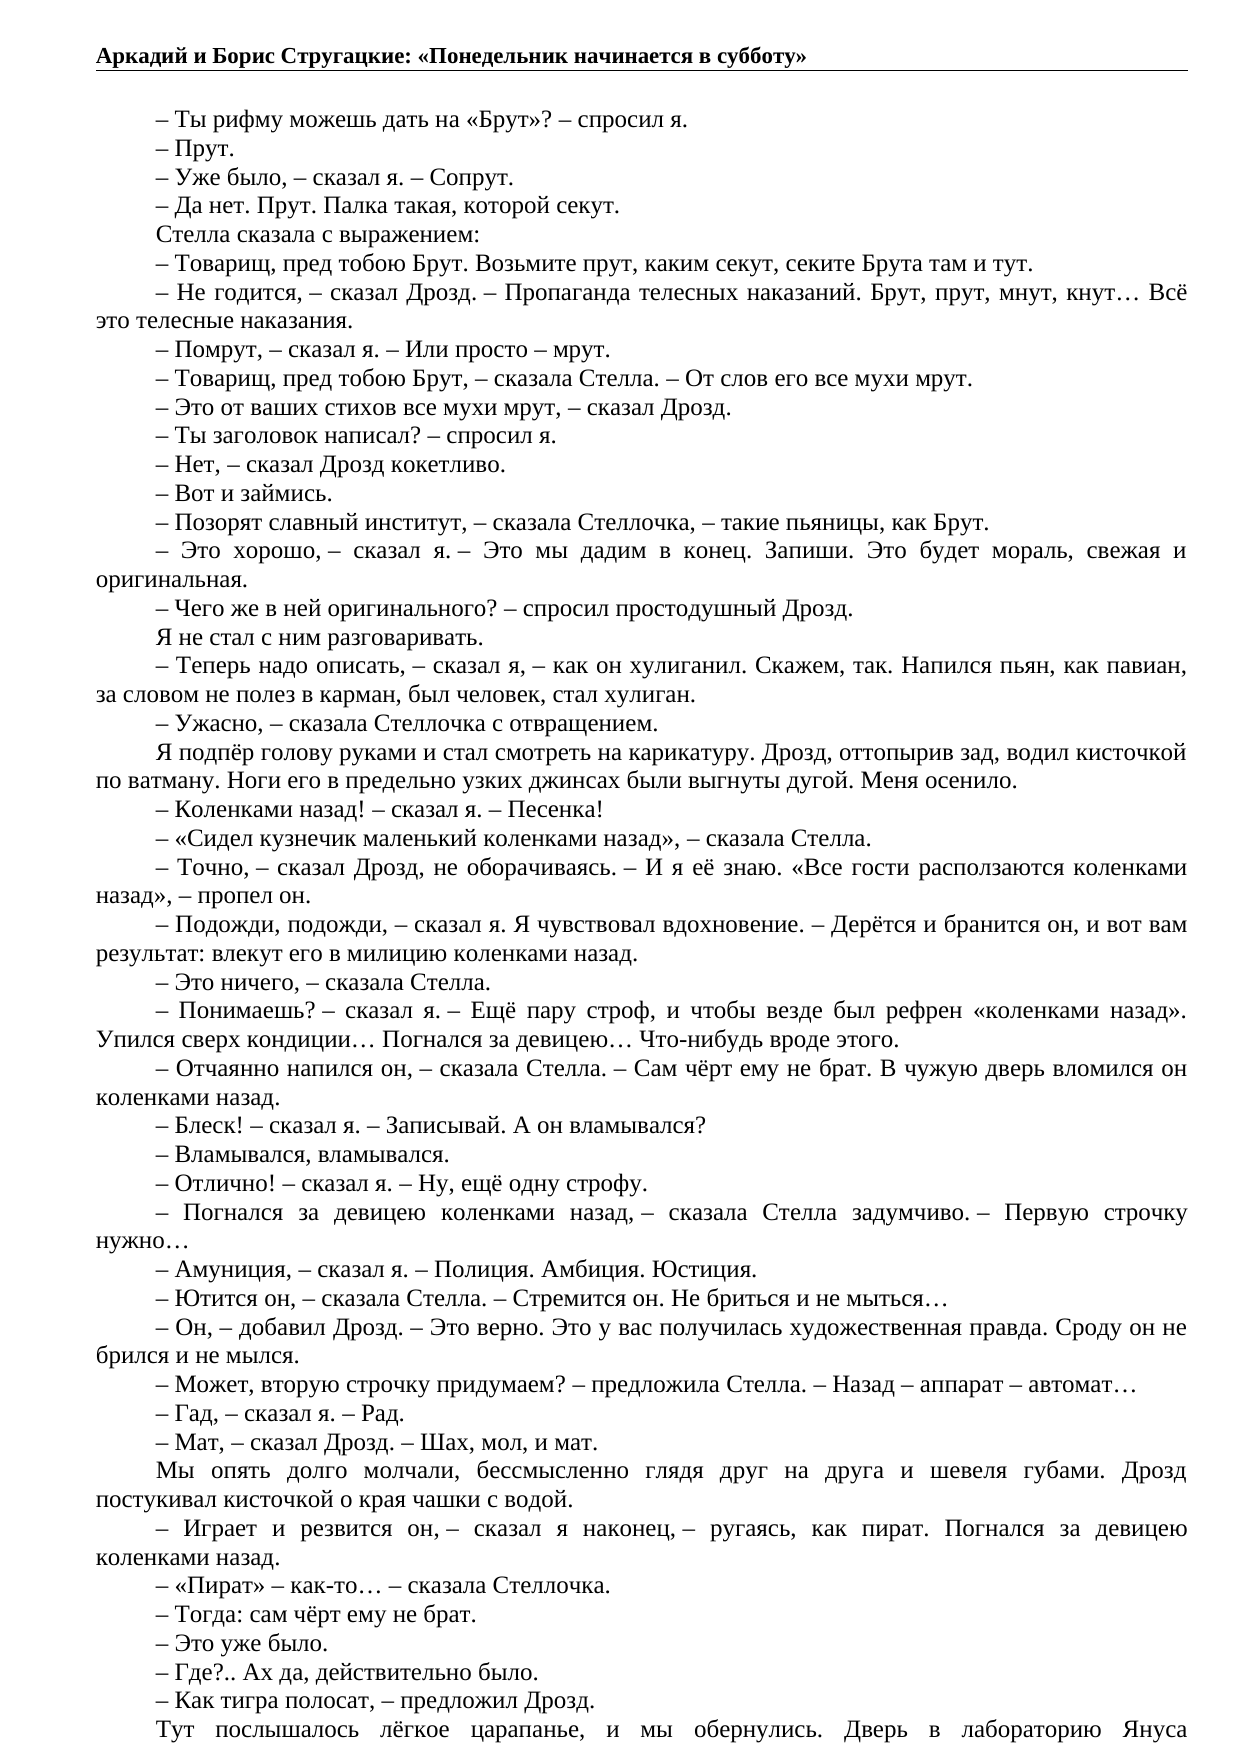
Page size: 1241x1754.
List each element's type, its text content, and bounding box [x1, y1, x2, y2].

text – Ты рифму можешь дать на «Брут»? – спросил я. [96, 104, 1188, 133]
text – Ютится он, – сказала Стелла. – Стремится он. Не бриться и не мыться… [96, 1283, 1188, 1312]
text – Ужасно, – сказала Стеллочка с отвращением. [96, 708, 1188, 737]
text – Коленками назад! – сказал я. – Песенка! [96, 794, 1188, 823]
text – Погнался за девицею коленками назад, – сказала Стелла задумчиво. – Первую строчку нужно… [96, 1197, 1188, 1254]
text – Не годится, – сказал Дрозд. – Пропаганда телесных наказаний. Брут, прут, мнут, кнут… Всё это телесные наказания. [96, 277, 1188, 334]
text – Где?.. Ах да, действительно было. [96, 1657, 1188, 1685]
text – Это уже было. [96, 1628, 1188, 1657]
text Мы опять долго молчали, бессмысленно глядя друг на друга и шевеля губами. Дрозд постукивал кисточкой о края чашки с водой. [96, 1455, 1188, 1513]
text – «Сидел кузнечик маленький коленками назад», – сказала Стелла. [96, 823, 1188, 852]
text – Уже было, – сказал я. – Сопрут. [96, 162, 1188, 190]
text – Это хорошо, – сказал я. – Это мы дадим в конец. Запиши. Это будет мораль, свежая и оригинальная. [96, 535, 1188, 593]
text – Играет и резвится он, – сказал я наконец, – ругаясь, как пират. Погнался за девицею коленками назад. [96, 1513, 1188, 1570]
text – Гад, – сказал я. – Рад. [96, 1398, 1188, 1427]
text – Подожди, подожди, – сказал я. Я чувствовал вдохновение. – Дерётся и бранится он, и вот вам результат: влекут его в милицию коленками назад. [96, 909, 1188, 967]
text – Отлично! – сказал я. – Ну, ещё одну строфу. [96, 1168, 1188, 1197]
text – Товарищ, пред тобою Брут, – сказала Стелла. – От слов его все мухи мрут. [96, 363, 1188, 392]
text – Точно, – сказал Дрозд, не оборачиваясь. – И я её знаю. «Все гости расползаются коленками назад», – пропел он. [96, 852, 1188, 909]
text – Чего же в ней оригинального? – спросил простодушный Дрозд. [96, 593, 1188, 622]
text – Помрут, – сказал я. – Или просто – мрут. [96, 334, 1188, 363]
text Я не стал с ним разговаривать. [96, 622, 1188, 650]
text – Позорят славный институт, – сказала Стеллочка, – такие пьяницы, как Брут. [96, 507, 1188, 535]
text – Нет, – сказал Дрозд кокетливо. [96, 449, 1188, 478]
text – Блеск! – сказал я. – Записывай. А он вламывался? [96, 1110, 1188, 1139]
text – Отчаянно напился он, – сказала Стелла. – Сам чёрт ему не брат. В чужую дверь вломился он коленками назад. [96, 1053, 1188, 1110]
text – Теперь надо описать, – сказал я, – как он хулиганил. Скажем, так. Напился пьян, как павиан, за словом не полез в карман, был человек, стал хулиган. [96, 650, 1188, 708]
text – Он, – добавил Дрозд. – Это верно. Это у вас получилась художественная правда. Сроду он не брился и не мылся. [96, 1312, 1188, 1369]
text – Прут. [96, 133, 1188, 162]
text – Как тигра полосат, – предложил Дрозд. [96, 1685, 1188, 1714]
text – «Пират» – как-то… – сказала Стеллочка. [96, 1570, 1188, 1599]
text – Вот и займись. [96, 478, 1188, 507]
text – Товарищ, пред тобою Брут. Возьмите прут, каким секут, секите Брута там и тут. [96, 248, 1188, 277]
text Стелла сказала с выражением: [96, 219, 1188, 248]
text – Да нет. Прут. Палка такая, которой секут. [96, 190, 1188, 219]
text Я подпёр голову руками и стал смотреть на карикатуру. Дрозд, оттопырив зад, водил кисточкой по ватману. Ноги его в предельно узких джинсах были выгнуты дугой. Меня осенило. [96, 737, 1188, 794]
text – Вламывался, вламывался. [96, 1139, 1188, 1168]
text – Это от ваших стихов все мухи мрут, – сказал Дрозд. [96, 392, 1188, 420]
text – Ты заголовок написал? – спросил я. [96, 420, 1188, 449]
text – Может, вторую строчку придумаем? – предложила Стелла. – Назад – аппарат – автомат… [96, 1369, 1188, 1398]
text – Мат, – сказал Дрозд. – Шах, мол, и мат. [96, 1427, 1188, 1455]
text – Понимаешь? – сказал я. – Ещё пару строф, и чтобы везде был рефрен «коленками назад». Упился сверх кондиции… Погнался за девицею… Что-нибудь вроде этого. [96, 995, 1188, 1053]
text – Амуниция, – сказал я. – Полиция. Амбиция. Юстиция. [96, 1254, 1188, 1283]
text Тут послышалось лёгкое царапанье, и мы обернулись. Дверь в лабораторию Януса [96, 1714, 1188, 1743]
text – Тогда: сам чёрт ему не брат. [96, 1599, 1188, 1628]
text – Это ничего, – сказала Стелла. [96, 967, 1188, 995]
